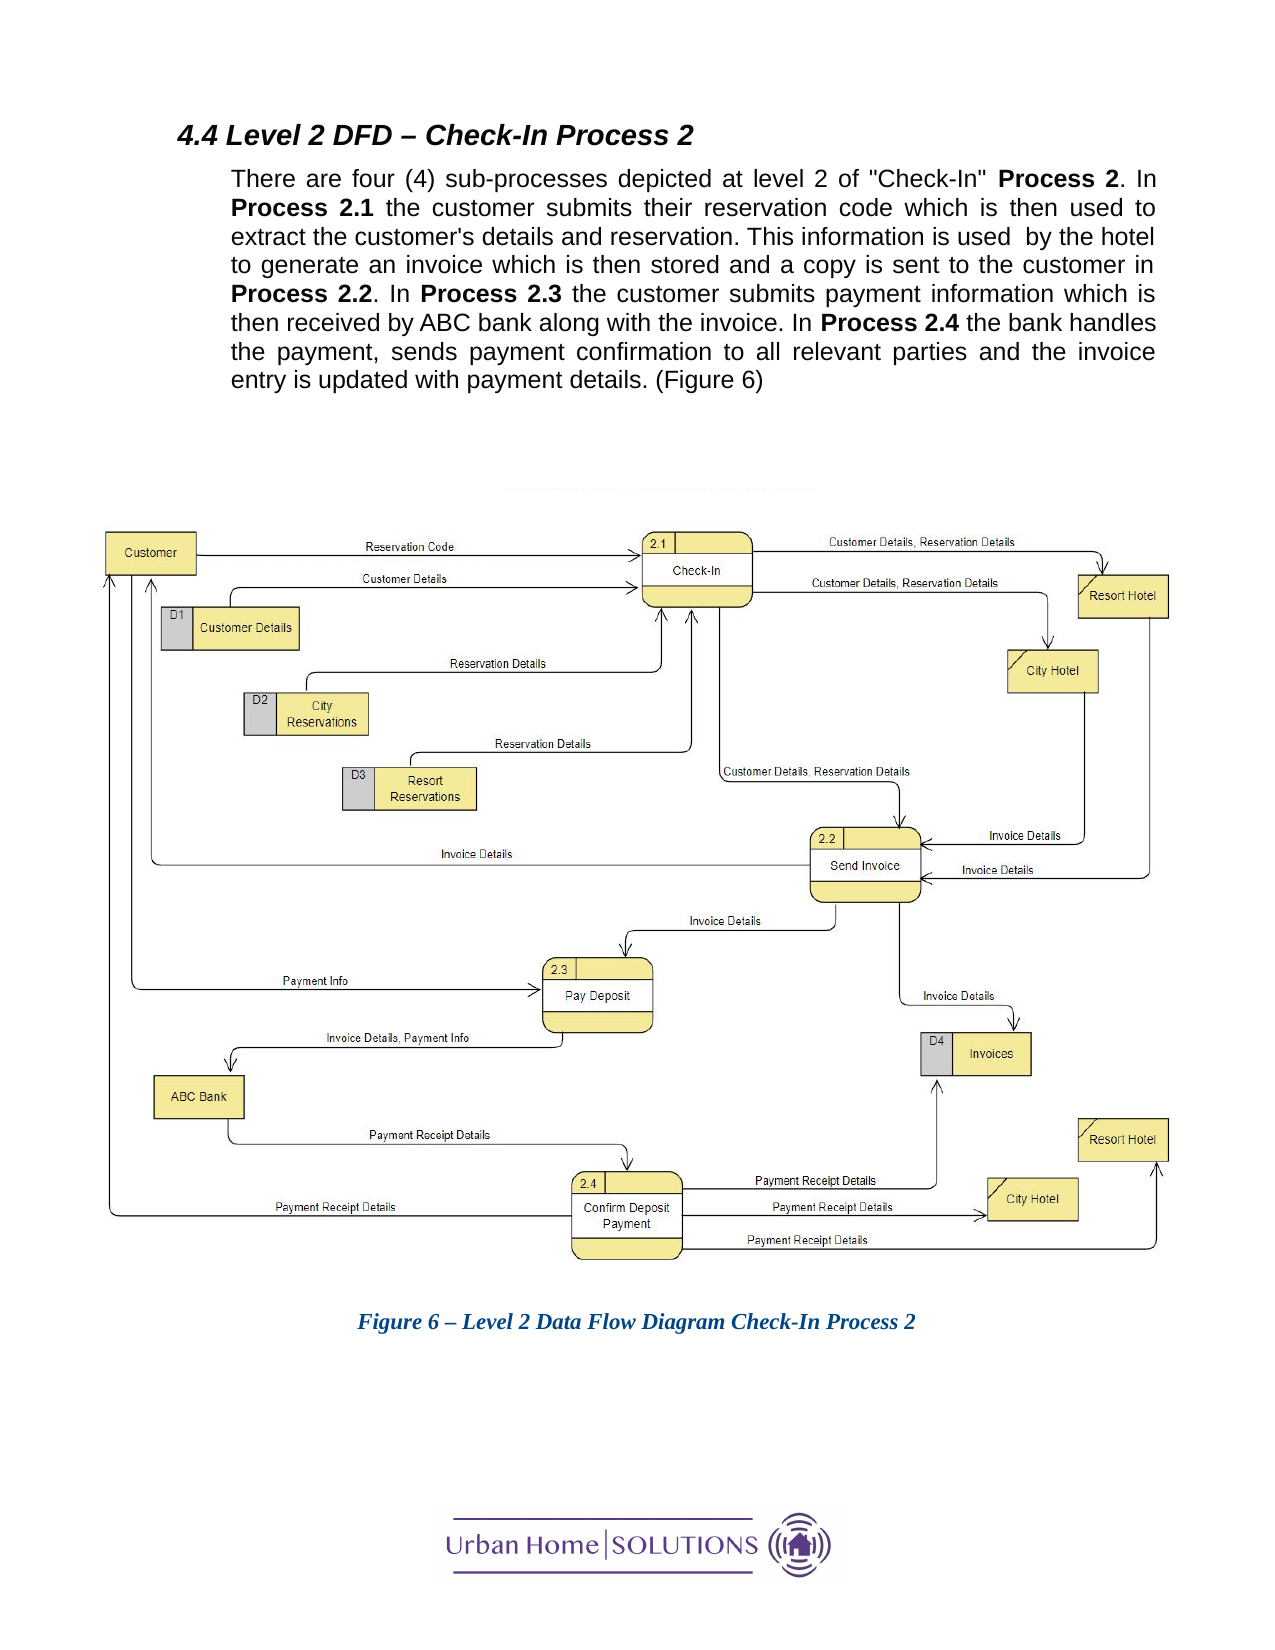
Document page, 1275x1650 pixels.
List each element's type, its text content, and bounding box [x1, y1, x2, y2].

list Figure 6 – Level 2 Data Flow Diagram Check-In Process 2 [70, 1309, 1205, 1335]
subtitle 4.4 Level 2 DFD – Check-In Process 2 [139, 118, 1157, 152]
picture [432, 1503, 844, 1586]
picture [70, 488, 1205, 1309]
list There are four (4) sub-processes depicted at level 2 of "Check-In" Process 2. In Process 2.1 the customer submits their reservation code which is then used to extract the customer's details and reservation. This information is used by the hotel to generate an invoice which is then stored and a copy is sent to the customer in Process 2.2. In Process 2.3 the customer submits payment information which is then received by ABC bank along with the invoice. In Process 2.4 the bank handles the payment, sends payment confirmation to all relevant parties and the invoice entry is updated with payment details. (Figure 6) [193, 164, 1157, 394]
